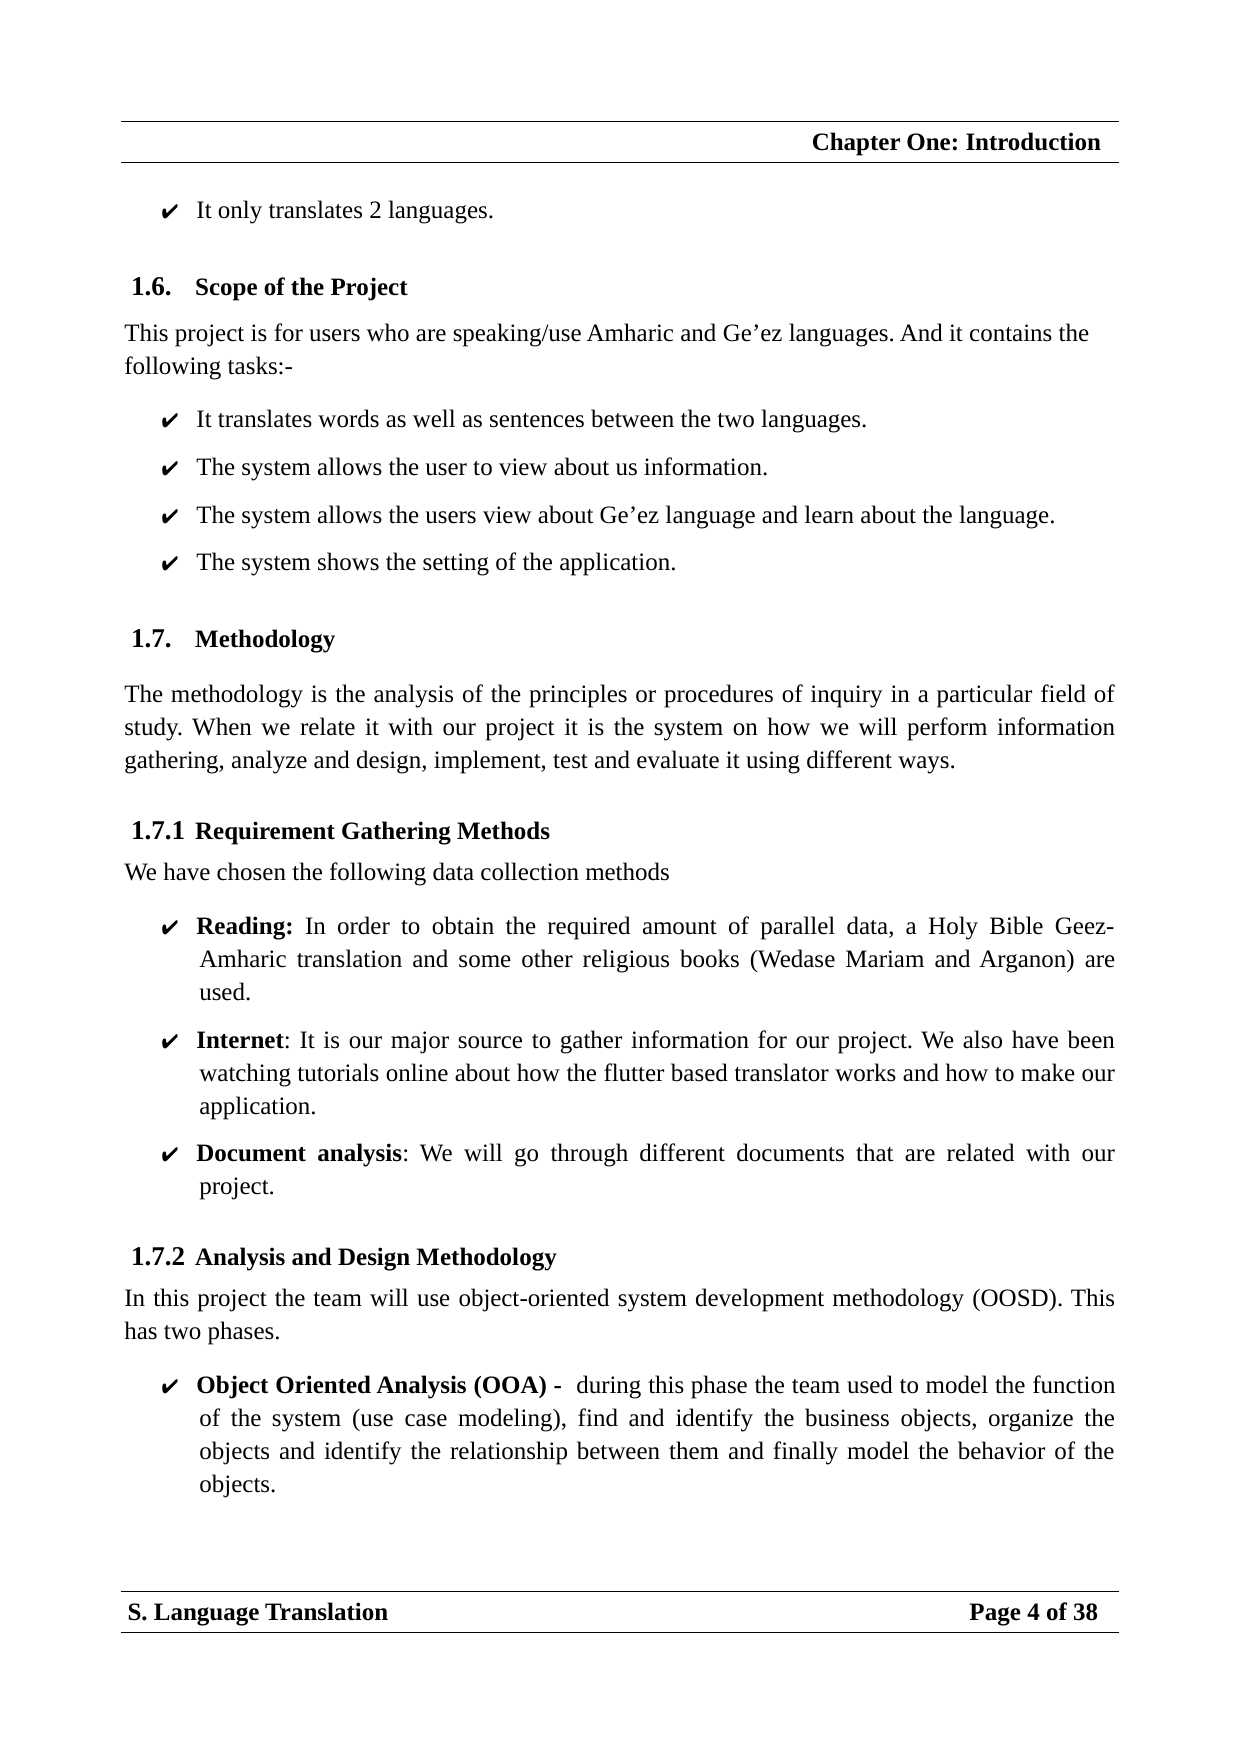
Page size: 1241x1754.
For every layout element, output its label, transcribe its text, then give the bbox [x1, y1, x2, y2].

list Document analysis: We will go through different documents that are related with our project. [159, 1135, 1119, 1203]
list It only translates 2 languages. [159, 192, 1119, 227]
list Internet: It is our major source to gather information for our project. We also have been watching tutorials online about how the flutter based translator works and how to make our application. [159, 1022, 1119, 1119]
list The system allows the user to view about us information. [159, 449, 1119, 481]
list The system shows the setting of the application. [159, 544, 1119, 579]
text We have chosen the following data collection methods [121, 854, 1119, 889]
list It translates words as well as sentences between the two languages. [159, 402, 1119, 433]
text The methodology is the analysis of the principles or procedures of inquiry in a particular field of study. When we relate it with our project it is the system on how we will perform information gathering, analyze and design, implement, test and evaluate it using different ways. [121, 676, 1119, 774]
list Object Oriented Analysis (OOA) - during this phase the team used to model the function of the system (use case modeling), find and identify the business objects, organize the objects and identify the relationship between them and finally model the behavior of the objects. [159, 1367, 1119, 1498]
subtitle Methodology [121, 619, 1119, 653]
text This project is for users who are speaking/use Amharic and Ge’ez languages. And it contains the following tasks:- [121, 315, 1119, 383]
subtitle Scope of the Project [121, 267, 1119, 301]
subtitle Requirement Gathering Methods [121, 811, 1119, 845]
text In this project the team will use object-oriented system development methodology (OOSD). This has two phases. [121, 1280, 1119, 1348]
list Reading: In order to obtain the required amount of parallel data, a Holy Bible Geez-Amharic translation and some other religious books (Wedase Mariam and Arganon) are used. [159, 908, 1119, 1006]
subtitle Analysis and Design Methodology [121, 1237, 1119, 1271]
list The system allows the users view about Ge’ez language and learn about the language. [159, 497, 1119, 528]
